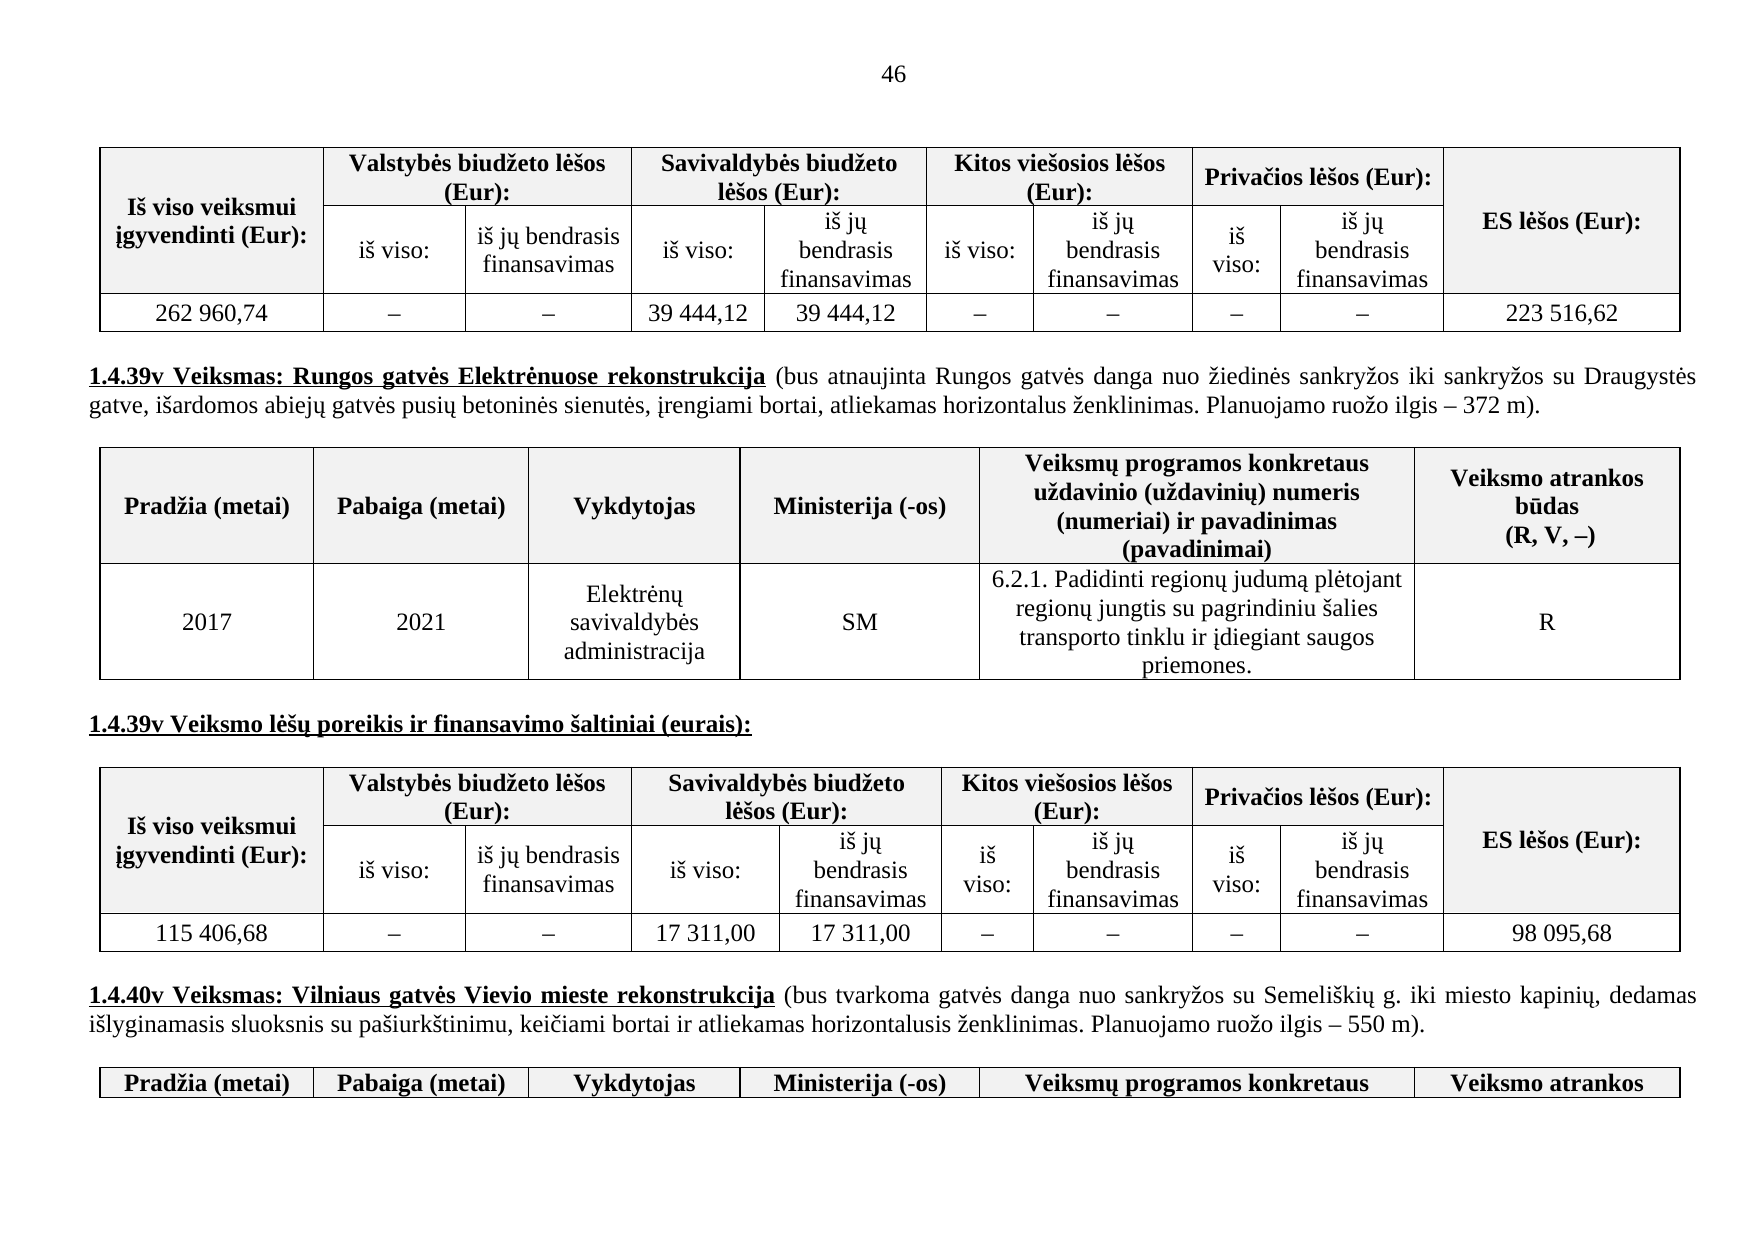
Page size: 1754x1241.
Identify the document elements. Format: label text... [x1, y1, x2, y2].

table_cell – [1034, 914, 1192, 951]
table_cell iš jų bendrasis finansavimas [1281, 826, 1443, 912]
table_cell 39 444,12 [632, 294, 764, 331]
table_cell iš jų bendrasis finansavimas [1034, 206, 1192, 293]
table_cell iš jų bendrasis finansavimas [466, 206, 631, 293]
text 1.4.39v Veiksmo lėšų poreikis ir finansavimo šaltiniai (eurais): [89, 709, 1698, 738]
table_cell 115 406,68 [101, 914, 323, 951]
table_cell iš viso: [1193, 826, 1280, 912]
table_header Veiksmų programos konkretaus uždavinio (uždavinių) numeris (numeriai) ir pavadinimas (pavadinimai) [980, 448, 1414, 563]
table_cell iš viso: [632, 826, 779, 912]
table_cell 17 311,00 [780, 914, 941, 951]
table_cell iš viso: [324, 206, 465, 293]
table_cell 98 095,68 [1444, 914, 1679, 951]
table_cell – [324, 294, 465, 331]
table_header Savivaldybės biudžeto lėšos (Eur): [632, 148, 926, 205]
table_header Vykdytojas [529, 1068, 739, 1097]
table_header ES lėšos (Eur): [1444, 148, 1679, 293]
table_header Pradžia (metai) [101, 1068, 313, 1097]
table_cell iš jų bendrasis finansavimas [466, 826, 631, 912]
table_cell iš viso: [1193, 206, 1280, 293]
table_cell – [927, 294, 1033, 331]
table_cell – [324, 914, 465, 951]
table_header Ministerija (-os) [741, 1068, 979, 1097]
table_cell 6.2.1. Padidinti regionų judumą plėtojant regionų jungtis su pagrindiniu šalies transporto tinklu ir įdiegiant saugos priemones. [980, 564, 1414, 679]
table_cell Elektrėnų savivaldybės administracija [529, 564, 739, 679]
table_cell 262 960,74 [101, 294, 323, 331]
table_cell – [1281, 914, 1443, 951]
table_cell iš viso: [632, 206, 764, 293]
table_header Pradžia (metai) [101, 448, 313, 563]
table_cell – [1193, 914, 1280, 951]
table_cell – [1034, 294, 1192, 331]
table_header Veiksmo atrankos [1415, 1068, 1679, 1097]
table_cell – [466, 914, 631, 951]
table_header Savivaldybės biudžeto lėšos (Eur): [632, 768, 941, 825]
table_cell 2017 [101, 564, 313, 679]
table_header Ministerija (-os) [741, 448, 979, 563]
table_header Pabaiga (metai) [314, 448, 528, 563]
table_header ES lėšos (Eur): [1444, 768, 1679, 912]
table_cell – [942, 914, 1033, 951]
table_cell – [466, 294, 631, 331]
table_cell 39 444,12 [765, 294, 926, 331]
table_header Valstybės biudžeto lėšos (Eur): [324, 768, 631, 825]
table_cell iš viso: [324, 826, 465, 912]
table_header Kitos viešosios lėšos (Eur): [942, 768, 1192, 825]
table_header Privačios lėšos (Eur): [1193, 148, 1443, 205]
table_header Veiksmo atrankos būdas (R, V, –) [1415, 448, 1679, 563]
table_header Iš viso veiksmui įgyvendinti (Eur): [101, 768, 323, 912]
table_cell SM [741, 564, 979, 679]
table_cell 223 516,62 [1444, 294, 1679, 331]
table_cell iš jų bendrasis finansavimas [765, 206, 926, 293]
table_header Valstybės biudžeto lėšos (Eur): [324, 148, 631, 205]
table_cell 17 311,00 [632, 914, 779, 951]
text 1.4.39v Veiksmas: Rungos gatvės Elektrėnuose rekonstrukcija (bus atnaujinta Rungos gatvės danga nuo žiedinės sankryžos iki sankryžos su Draugystės gatve, išardomos abiejų gatvės pusių betoninės sienutės, įrengiami bortai, atliekamas horizontalus ženklinimas. Planuojamo ruožo ilgis – 372 m). [89, 361, 1698, 418]
table_cell R [1415, 564, 1679, 679]
table_cell – [1193, 294, 1280, 331]
table_cell iš jų bendrasis finansavimas [1281, 206, 1443, 293]
table_cell – [1281, 294, 1443, 331]
table_cell iš viso: [927, 206, 1033, 293]
table_header Veiksmų programos konkretaus [980, 1068, 1414, 1097]
table_cell iš viso: [942, 826, 1033, 912]
table_cell iš jų bendrasis finansavimas [780, 826, 941, 912]
table_cell 2021 [314, 564, 528, 679]
text 1.4.40v Veiksmas: Vilniaus gatvės Vievio mieste rekonstrukcija (bus tvarkoma gatvės danga nuo sankryžos su Semeliškių g. iki miesto kapinių, dedamas išlyginamasis sluoksnis su pašiurkštinimu, keičiami bortai ir atliekamas horizontalusis ženklinimas. Planuojamo ruožo ilgis – 550 m). [89, 981, 1698, 1038]
table_header Privačios lėšos (Eur): [1193, 768, 1443, 825]
table_header Kitos viešosios lėšos (Eur): [927, 148, 1192, 205]
table_header Vykdytojas [529, 448, 739, 563]
table_cell iš jų bendrasis finansavimas [1034, 826, 1192, 912]
table_header Iš viso veiksmui įgyvendinti (Eur): [101, 148, 323, 293]
table_header Pabaiga (metai) [314, 1068, 528, 1097]
